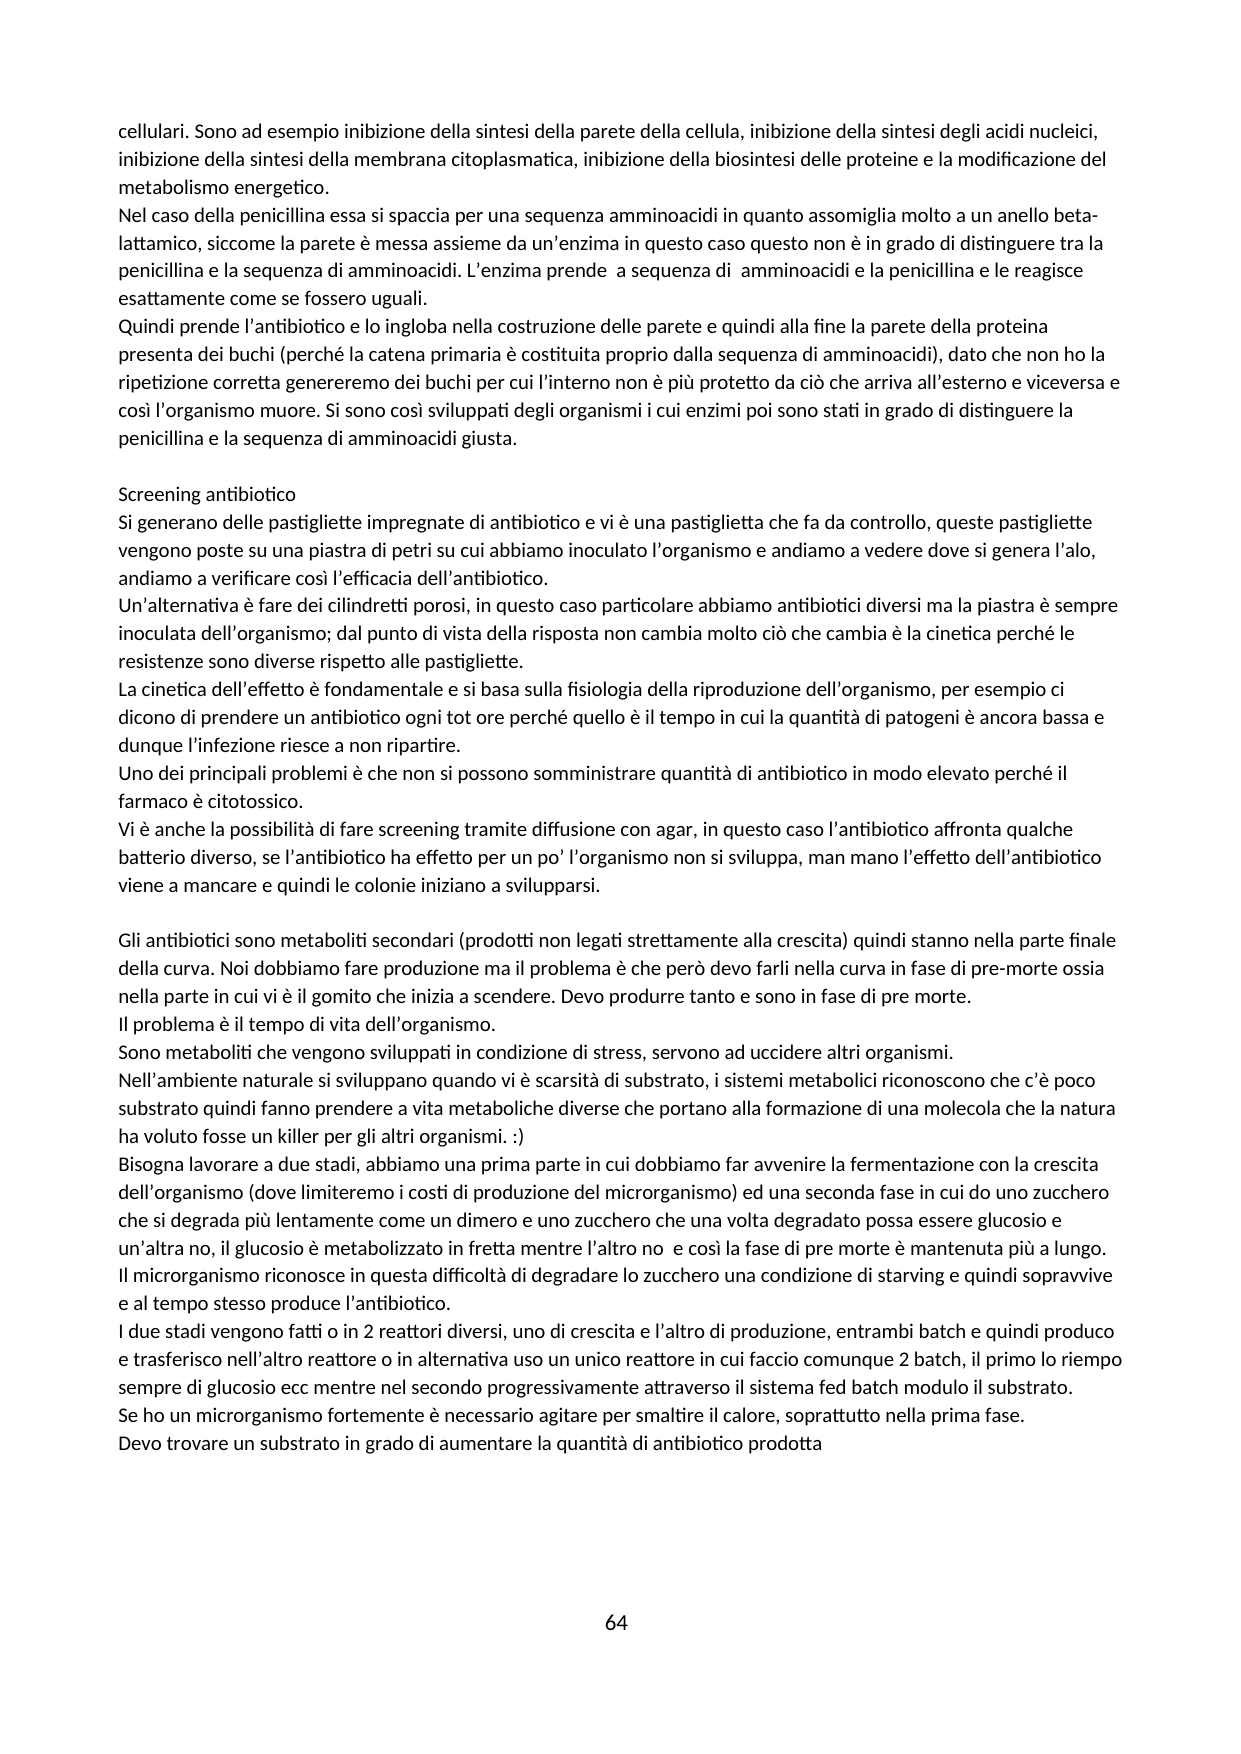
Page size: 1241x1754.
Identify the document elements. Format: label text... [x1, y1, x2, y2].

text cellulari. Sono ad esempio inibizione della sintesi della parete della cellula, inibizione della sintesi degli acidi nucleici, inibizione della sintesi della membrana citoplasmatica, inibizione della biosintesi delle proteine e la modificazione del metabolismo energetico. Nel caso della penicillina essa si spaccia per una sequenza amminoacidi in quanto assomiglia molto a un anello beta-lattamico, siccome la parete è messa assieme da un’enzima in questo caso questo non è in grado di distinguere tra la penicillina e la sequenza di amminoacidi. L’enzima prende a sequenza di amminoacidi e la penicillina e le reagisce esattamente come se fossero uguali. Quindi prende l’antibiotico e lo ingloba nella costruzione delle parete e quindi alla fine la parete della proteina presenta dei buchi (perché la catena primaria è costituita proprio dalla sequenza di amminoacidi), dato che non ho la ripetizione corretta genereremo dei buchi per cui l’interno non è più protetto da ciò che arriva all’esterno e viceversa e così l’organismo muore. Si sono così sviluppati degli organismi i cui enzimi poi sono stati in grado di distinguere la penicillina e la sequenza di amminoacidi giusta. Screening antibiotico Si generano delle pastigliette impregnate di antibiotico e vi è una pastiglietta che fa da controllo, queste pastigliette vengono poste su una piastra di petri su cui abbiamo inoculato l’organismo e andiamo a vedere dove si genera l’alo, andiamo a verificare così l’efficacia dell’antibiotico. Un’alternativa è fare dei cilindretti porosi, in questo caso particolare abbiamo antibiotici diversi ma la piastra è sempre inoculata dell’organismo; dal punto di vista della risposta non cambia molto ciò che cambia è la cinetica perché le resistenze sono diverse rispetto alle pastigliette. La cinetica dell’effetto è fondamentale e si basa sulla fisiologia della riproduzione dell’organismo, per esempio ci dicono di prendere un antibiotico ogni tot ore perché quello è il tempo in cui la quantità di patogeni è ancora bassa e dunque l’infezione riesce a non ripartire. Uno dei principali problemi è che non si possono somministrare quantità di antibiotico in modo elevato perché il farmaco è citotossico. Vi è anche la possibilità di fare screening tramite diffusione con agar, in questo caso l’antibiotico affronta qualche batterio diverso, se l’antibiotico ha effetto per un po’ l’organismo non si sviluppa, man mano l’effetto dell’antibiotico viene a mancare e quindi le colonie iniziano a svilupparsi. Gli antibiotici sono metaboliti secondari (prodotti non legati strettamente alla crescita) quindi stanno nella parte finale della curva. Noi dobbiamo fare produzione ma il problema è che però devo farli nella curva in fase di pre-morte ossia nella parte in cui vi è il gomito che inizia a scendere. Devo produrre tanto e sono in fase di pre morte. Il problema è il tempo di vita dell’organismo. Sono metaboliti che vengono sviluppati in condizione di stress, servono ad uccidere altri organismi. Nell’ambiente naturale si sviluppano quando vi è scarsità di substrato, i sistemi metabolici riconoscono che c’è poco substrato quindi fanno prendere a vita metaboliche diverse che portano alla formazione di una molecola che la natura ha voluto fosse un killer per gli altri organismi. :) Bisogna lavorare a due stadi, abbiamo una prima parte in cui dobbiamo far avvenire la fermentazione con la crescita dell’organismo (dove limiteremo i costi di produzione del microrganismo) ed una seconda fase in cui do uno zucchero che si degrada più lentamente come un dimero e uno zucchero che una volta degradato possa essere glucosio e un’altra no, il glucosio è metabolizzato in fretta mentre l’altro no e così la fase di pre morte è mantenuta più a lungo. Il microrganismo riconosce in questa difficoltà di degradare lo zucchero una condizione di starving e quindi sopravvive e al tempo stesso produce l’antibiotico. I due stadi vengono fatti o in 2 reattori diversi, uno di crescita e l’altro di produzione, entrambi batch e quindi produco e trasferisco nell’altro reattore o in alternativa uso un unico reattore in cui faccio comunque 2 batch, il primo lo riempo sempre di glucosio ecc mentre nel secondo progressivamente attraverso il sistema fed batch modulo il substrato. Se ho un microrganismo fortemente è necessario agitare per smaltire il calore, soprattutto nella prima fase. Devo trovare un substrato in grado di aumentare la quantità di antibiotico prodotta [118, 118, 1124, 1456]
